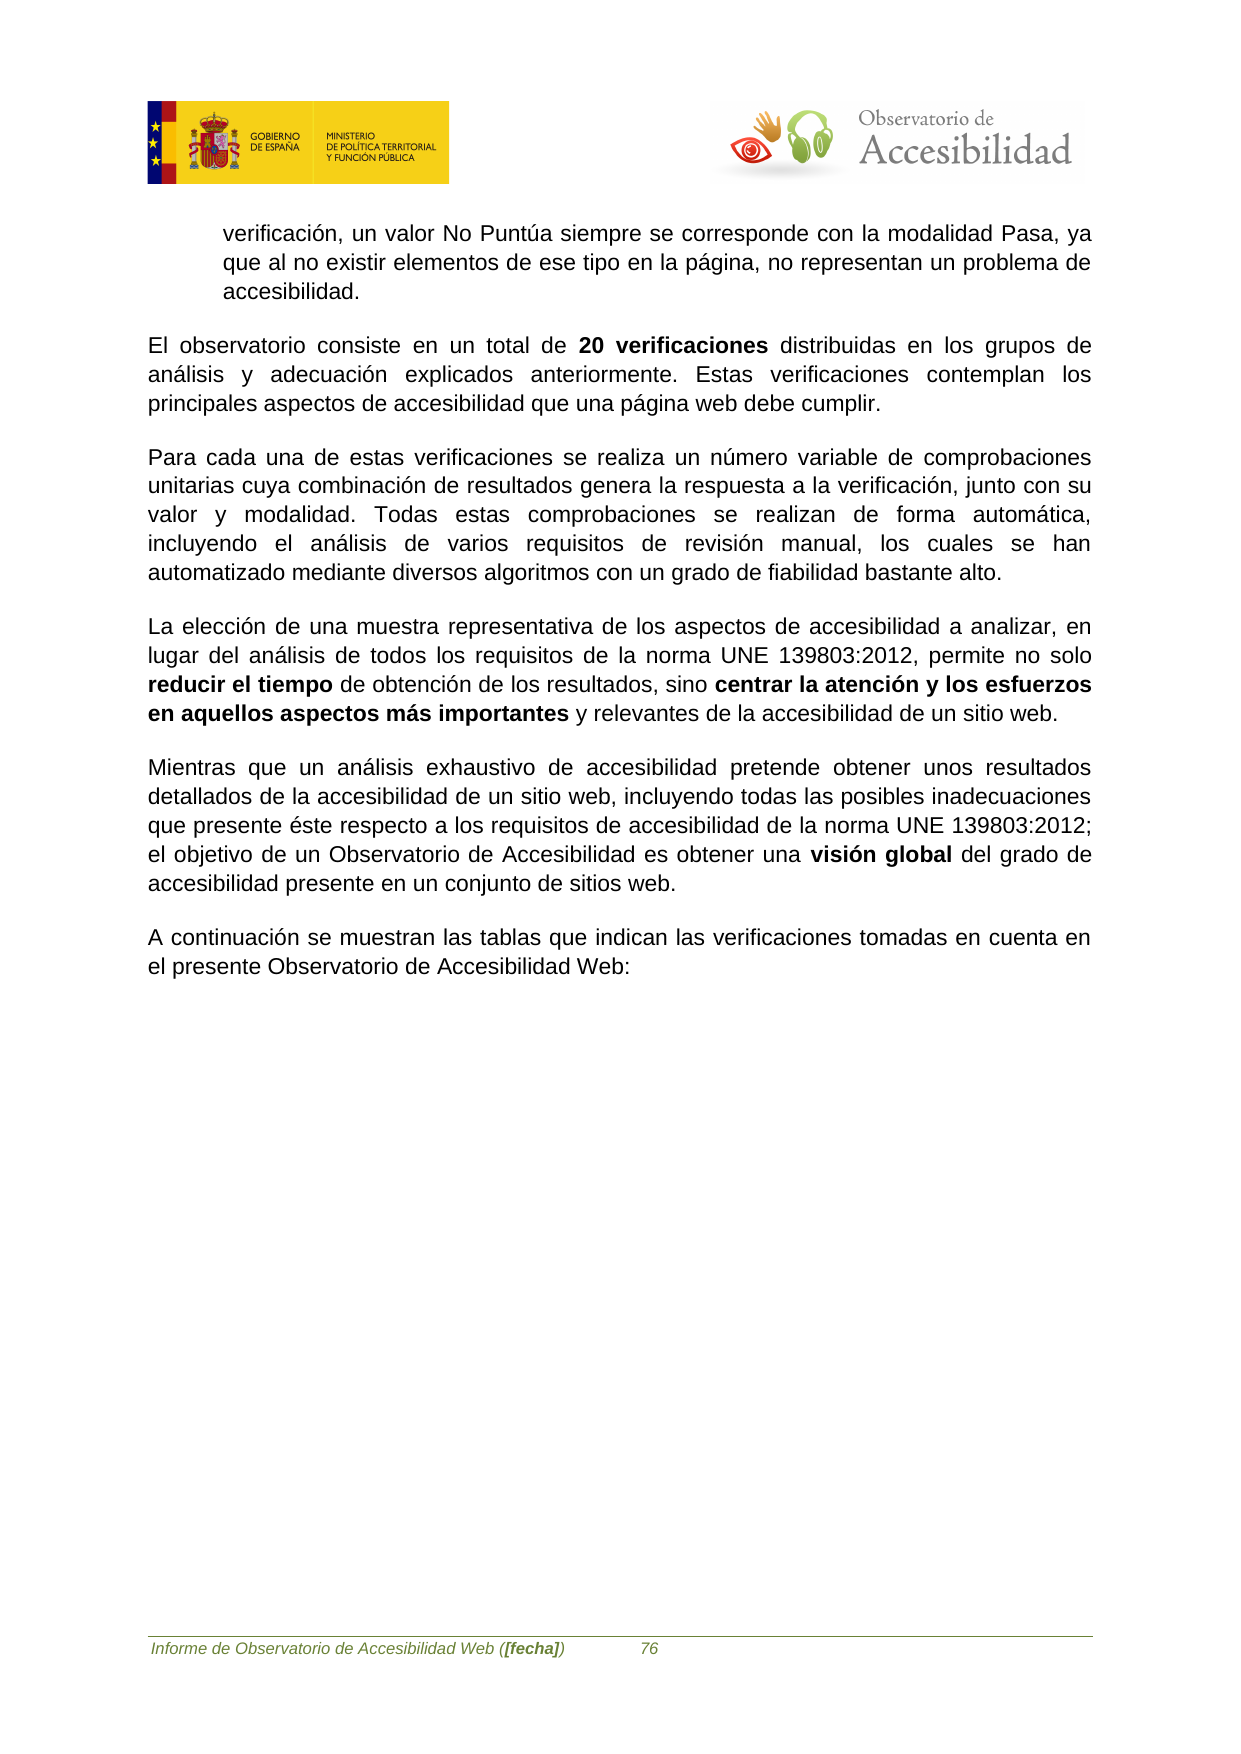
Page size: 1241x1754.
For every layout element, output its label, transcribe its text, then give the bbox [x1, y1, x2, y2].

picture [147, 101, 450, 184]
text Mientras que un análisis exhaustivo de accesibilidad pretende obtener unos resultados detallados de la accesibilidad de un sitio web, incluyendo todas las posibles inadecuaciones que presente éste respecto a los requisitos de accesibilidad de la norma UNE 139803:2012; el objetivo de un Observatorio de Accesibilidad es obtener una visión global del grado de accesibilidad presente en un conjunto de sitios web. [148, 754, 1092, 896]
text A continuación se muestran las tablas que indican las verificaciones tomadas en cuenta en el presente Observatorio de Accesibilidad Web: [148, 924, 1092, 979]
text Para cada una de estas verificaciones se realiza un número variable de comprobaciones unitarias cuya combinación de resultados genera la respuesta a la verificación, junto con su valor y modalidad. Todas estas comprobaciones se realizan de forma automática, incluyendo el análisis de varios requisitos de revisión manual, los cuales se han automatizado mediante diversos algoritmos con un grado de fiabilidad bastante alto. [148, 443, 1092, 586]
picture [710, 101, 1086, 184]
text El observatorio consiste en un total de 20 verificaciones distribuidas en los grupos de análisis y adecuación explicados anteriormente. Estas verificaciones contemplan los principales aspectos de accesibilidad que una página web debe cumplir. [148, 332, 1092, 416]
text La elección de una muestra representativa de los aspectos de accesibilidad a analizar, en lugar del análisis de todos los requisitos de la norma UNE 139803:2012, permite no solo reducir el tiempo de obtención de los resultados, sino centrar la atención y los esfuerzos en aquellos aspectos más importantes y relevantes de la accesibilidad de un sitio web. [148, 613, 1092, 726]
list verificación, un valor No Puntúa siempre se corresponde con la modalidad Pasa, ya que al no existir elementos de ese tipo en la página, no representan un problema de accesibilidad. [185, 220, 1092, 304]
